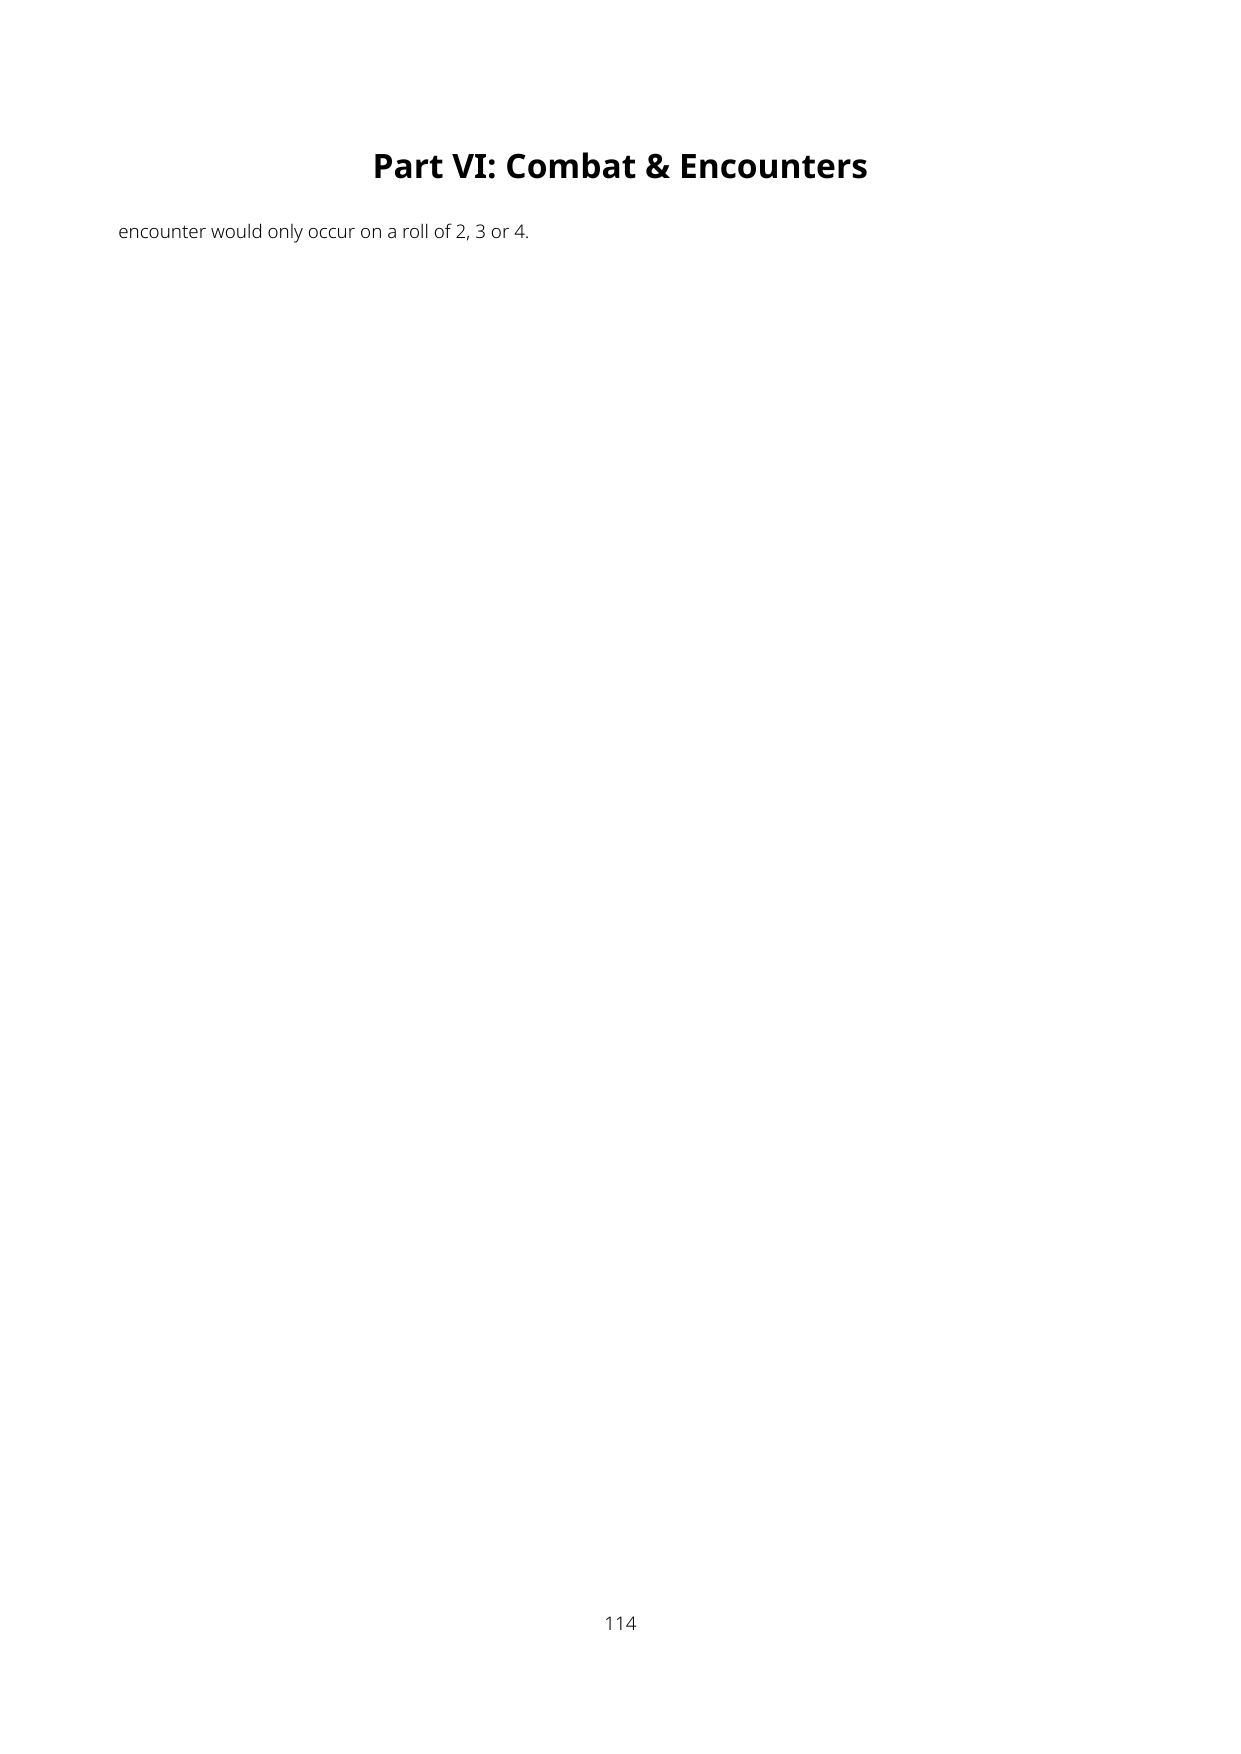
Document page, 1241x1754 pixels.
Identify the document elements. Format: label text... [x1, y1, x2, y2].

text encounter would only occur on a roll of 2, 3 or 4. [118, 218, 605, 244]
